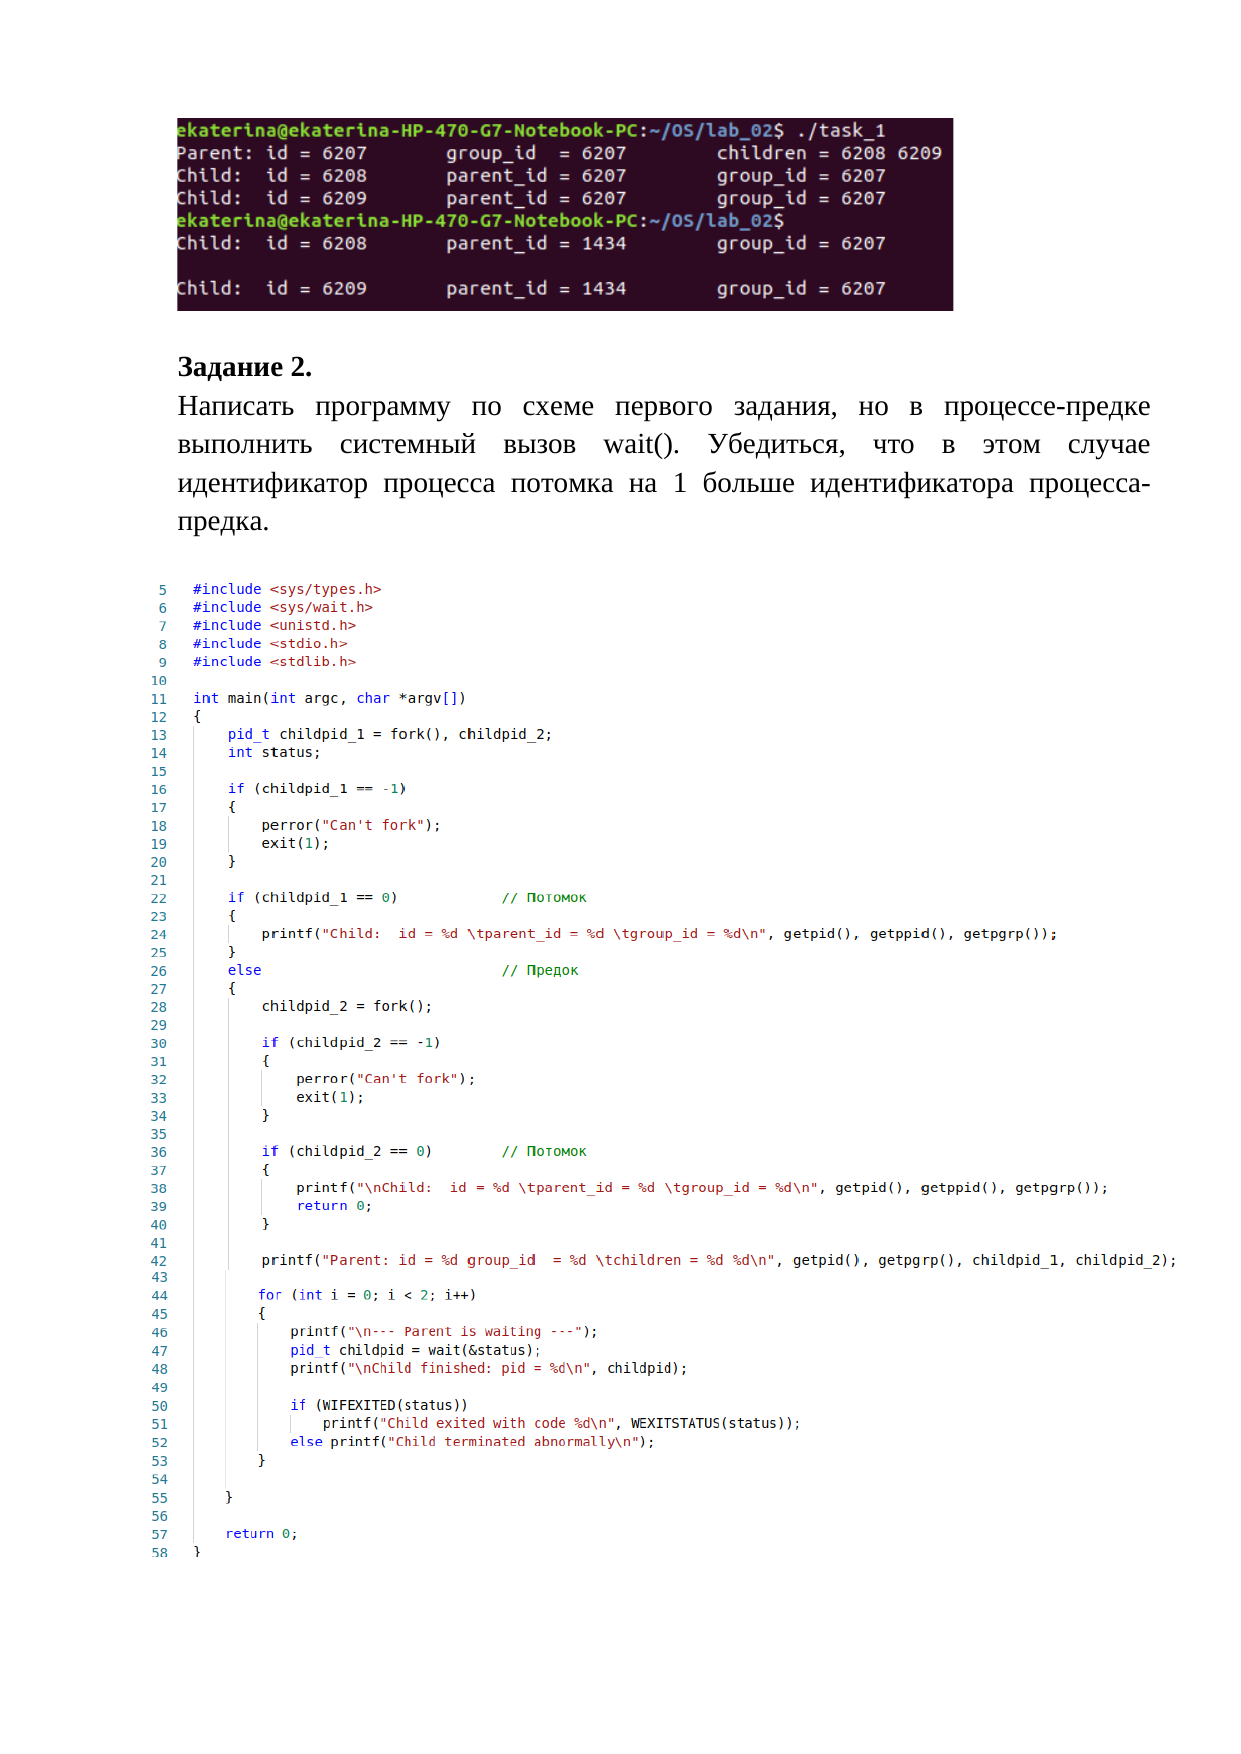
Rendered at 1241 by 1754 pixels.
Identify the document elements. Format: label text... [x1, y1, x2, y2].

text Написать программу по схеме первого задания, но в процессе-предке выполнить системный вызов wait(). Убедиться, что в этом случае идентификатор процесса потомка на 1 больше идентификатора процесса-предка. [177, 388, 1152, 537]
picture [177, 118, 954, 311]
text Задание 2. [177, 349, 1152, 383]
picture [145, 580, 1183, 1557]
